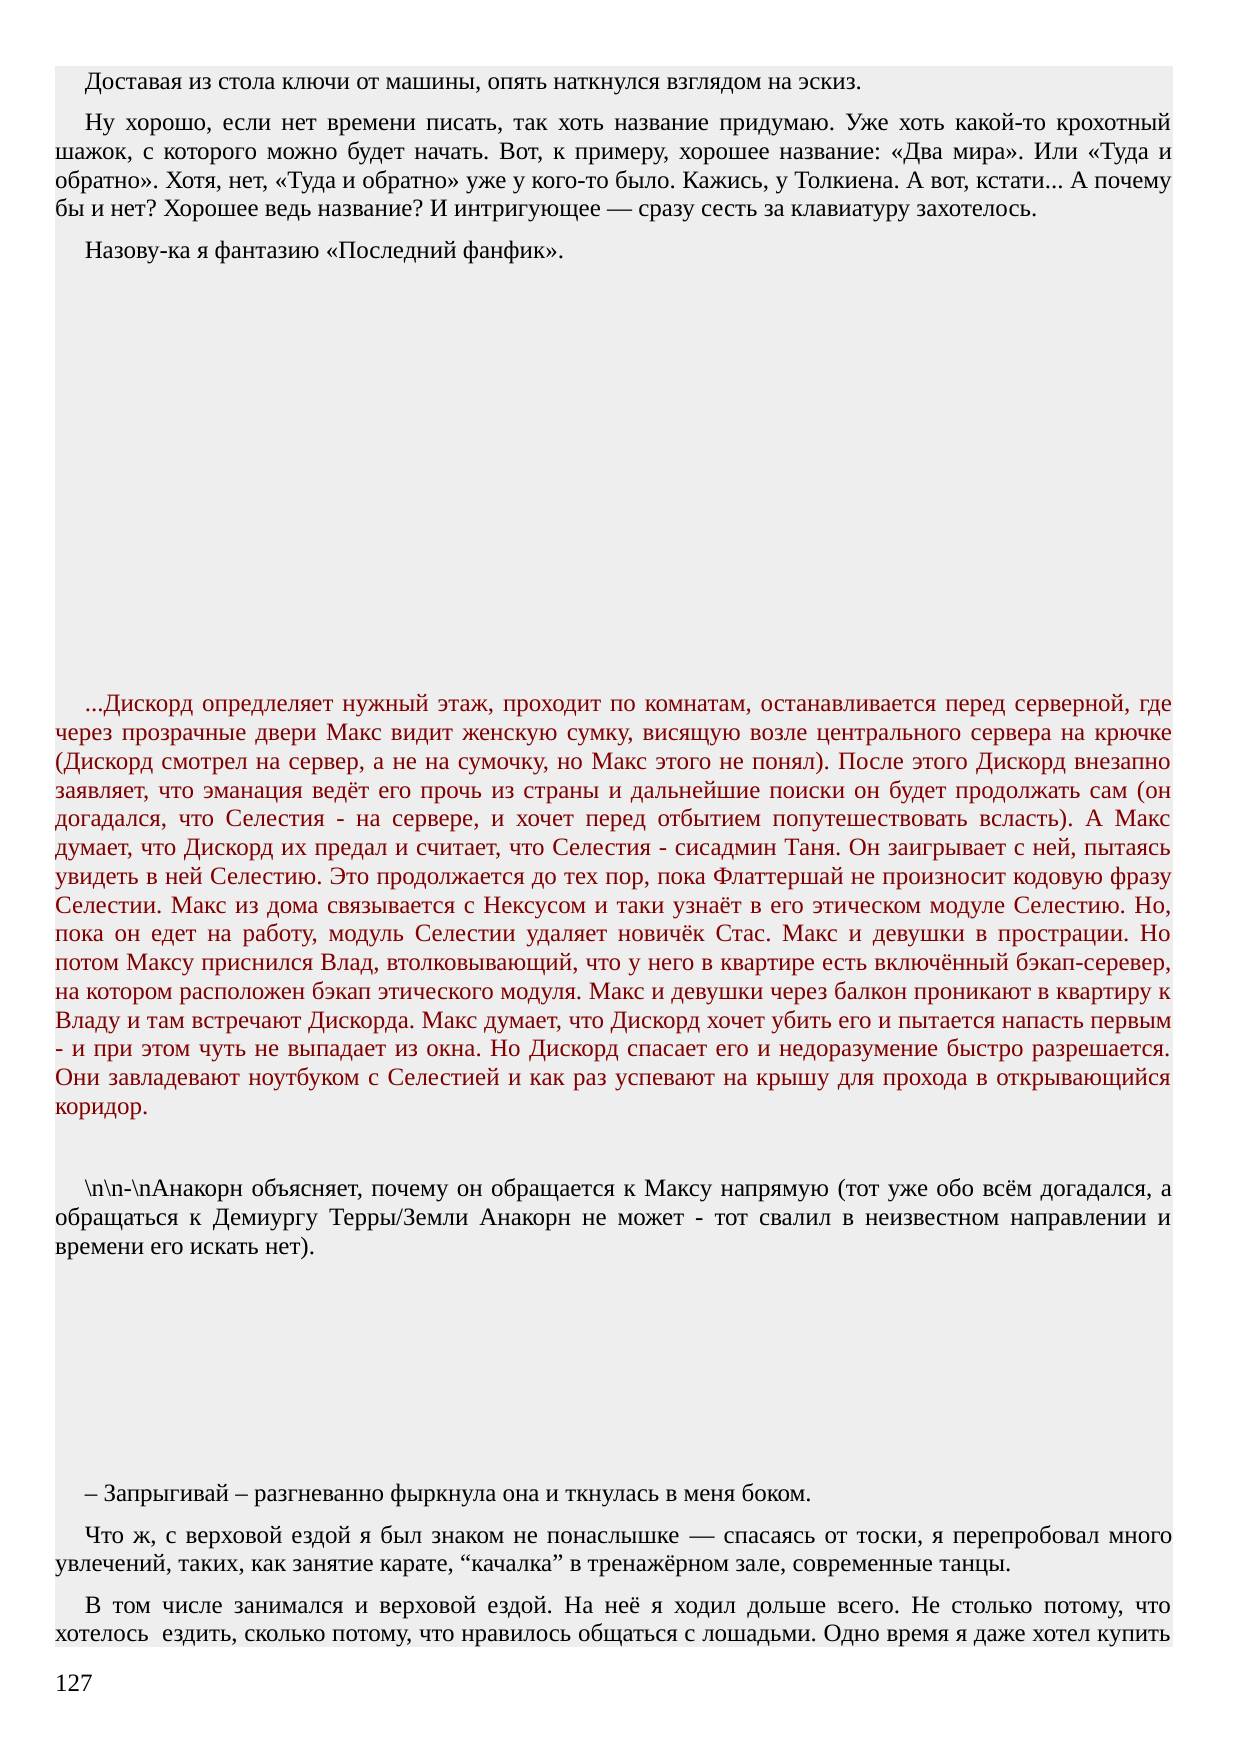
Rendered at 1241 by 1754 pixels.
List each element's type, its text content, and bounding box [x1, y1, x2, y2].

text В том числе занимался и верховой ездой. На неё я ходил дольше всего. Не столько потому, что хотелось ездить, сколько потому, что нравилось общаться с лошадьми. Одно время я даже хотел купить [55, 1590, 1173, 1647]
text – Запрыгивай – разгневанно фыркнула она и ткнулась в меня боком. [55, 1478, 1173, 1507]
text Что ж, с верховой ездой я был знаком не понаслышке — спасаясь от тоски, я перепробовал много увлечений, таких, как занятие карате, “качалка” в тренажёрном зале, современные танцы. [55, 1520, 1173, 1577]
text Назову-ка я фантазию «Последний фанфик». [55, 235, 1173, 263]
text Доставая из стола ключи от машины, опять наткнулся взглядом на эскиз. [55, 66, 1173, 95]
text ...Дискорд опредлеляет нужный этаж, проходит по комнатам, останавливается перед серверной, где через прозрачные двери Макс видит женскую сумку, висящую возле центрального сервера на крючке (Дискорд смотрел на сервер, а не на сумочку, но Макс этого не понял). После этого Дискорд внезапно заявляет, что эманация ведёт его прочь из страны и дальнейшие поиски он будет продолжать сам (он догадался, что Селестия - на сервере, и хочет перед отбытием попутешествовать всласть). А Макс думает, что Дискорд их предал и считает, что Селестия - сисадмин Таня. Он заигрывает с ней, пытаясь увидеть в ней Селестию. Это продолжается до тех пор, пока Флаттершай не произносит кодовую фразу Селестии. Макс из дома связывается с Нексусом и таки узнаёт в его этическом модуле Селестию. Но, пока он едет на работу, модуль Селестии удаляет новичёк Стас. Макс и девушки в прострации. Но потом Максу приснился Влад, втолковывающий, что у него в квартире есть включённый бэкап-серевер, на котором расположен бэкап этического модуля. Макс и девушки через балкон проникают в квартиру к Владу и там встречают Дискорда. Макс думает, что Дискорд хочет убить его и пытается напасть первым - и при этом чуть не выпадает из окна. Но Дискорд спасает его и недоразумение быстро разрешается. Они завладевают ноутбуком с Селестией и как раз успевают на крышу для прохода в открывающийся коридор. [55, 688, 1173, 1120]
text \n\n-\nАнакорн объясняет, почему он обращается к Максу напрямую (тот уже обо всём догадался, а обращаться к Демиургу Терры/Земли Анакорн не может - тот свалил в неизвестном направлении и времени его искать нет). [55, 1173, 1173, 1260]
text Ну хорошо, если нет времени писать, так хоть название придумаю. Уже хоть какой-то крохотный шажок, с которого можно будет начать. Вот, к примеру, хорошее название: «Два мира». Или «Туда и обратно». Хотя, нет, «Туда и обратно» уже у кого-то было. Кажись, у Толкиена. А вот, кстати... А почему бы и нет? Хорошее ведь название? И интригующее — сразу сесть за клавиатуру захотелось. [55, 107, 1173, 222]
